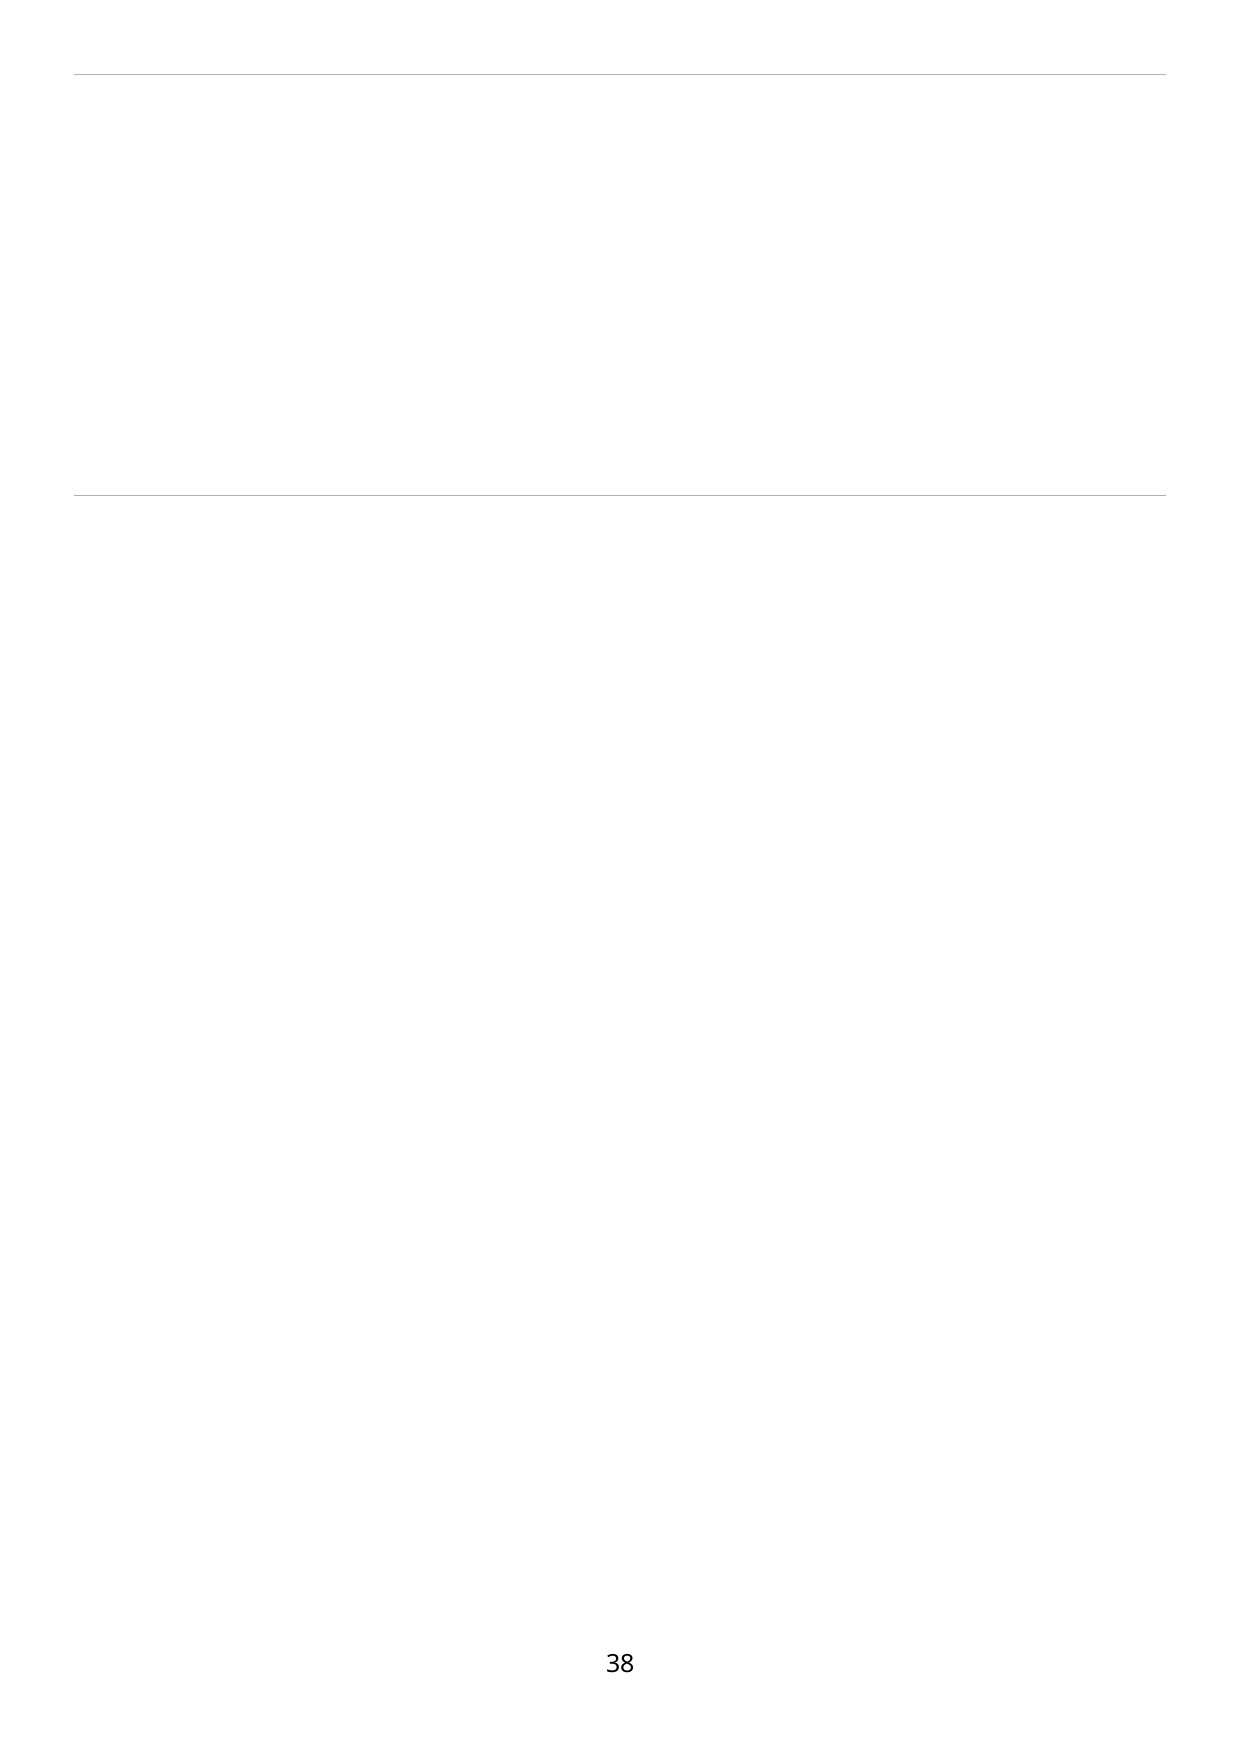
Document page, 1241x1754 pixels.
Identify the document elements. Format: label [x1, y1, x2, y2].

table_cell [74, 75, 1166, 495]
